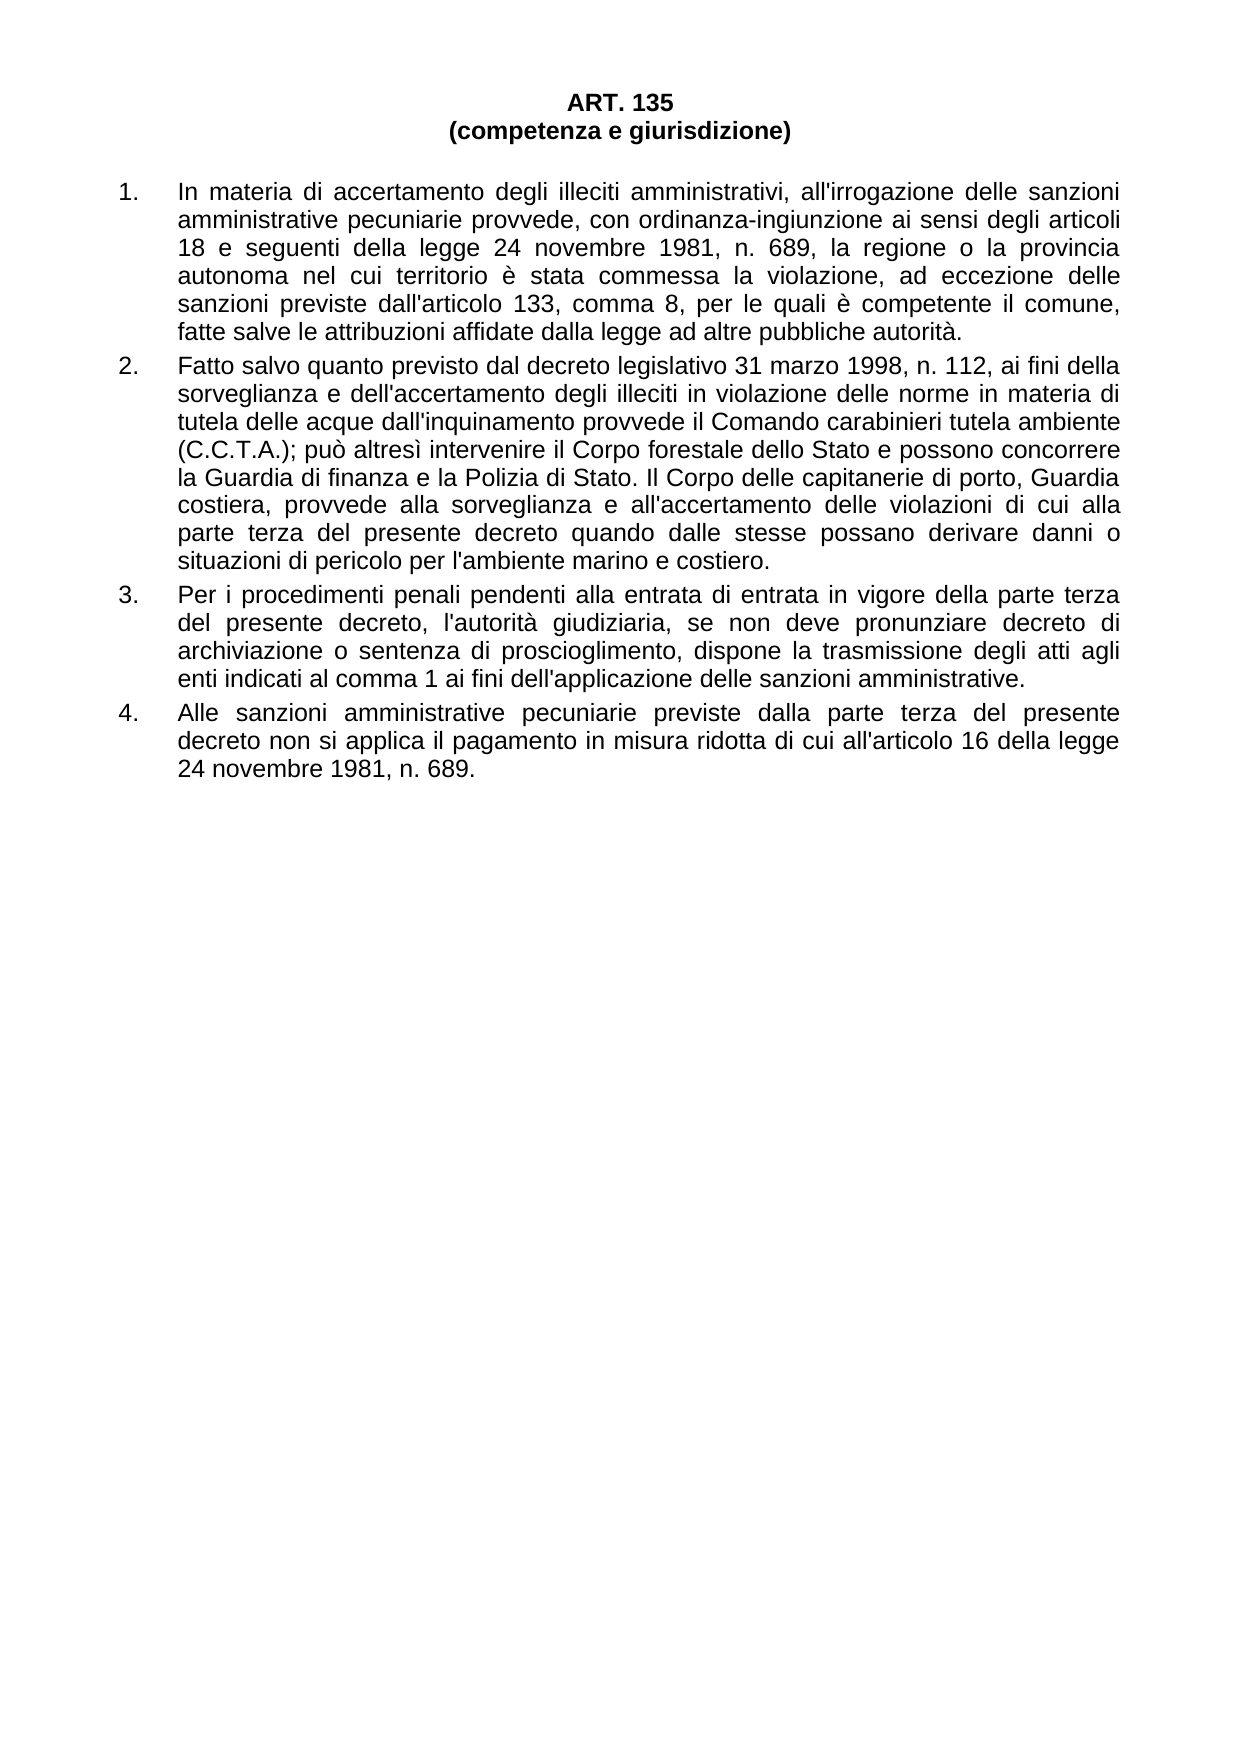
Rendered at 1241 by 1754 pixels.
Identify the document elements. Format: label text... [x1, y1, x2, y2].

text 4. Alle sanzioni amministrative pecuniarie previste dalla parte terza del presente decreto non si applica il pagamento in misura ridotta di cui all'articolo 16 della legge 24 novembre 1981, n. 689. [118, 698, 1122, 782]
text 2. Fatto salvo quanto previsto dal decreto legislativo 31 marzo 1998, n. 112, ai fini della sorveglianza e dell'accertamento degli illeciti in violazione delle norme in materia di tutela delle acque dall'inquinamento provvede il Comando carabinieri tutela ambiente (C.C.T.A.); può altresì intervenire il Corpo forestale dello Stato e possono concorrere la Guardia di finanza e la Polizia di Stato. Il Corpo delle capitanerie di porto, Guardia costiera, provvede alla sorveglianza e all'accertamento delle violazioni di cui alla parte terza del presente decreto quando dalle stesse possano derivare danni o situazioni di pericolo per l'ambiente marino e costiero. [118, 352, 1122, 575]
text 1. In materia di accertamento degli illeciti amministrativi, all'irrogazione delle sanzioni amministrative pecuniarie provvede, con ordinanza-ingiunzione ai sensi degli articoli 18 e seguenti della legge 24 novembre 1981, n. 689, la regione o la provincia autonoma nel cui territorio è stata commessa la violazione, ad eccezione delle sanzioni previste dall'articolo 133, comma 8, per le quali è competente il comune, fatte salve le attribuzioni affidate dalla legge ad altre pubbliche autorità. [118, 178, 1122, 346]
subtitle ART. 135 (competenza e giurisdizione) [118, 88, 1122, 144]
text 3. Per i procedimenti penali pendenti alla entrata di entrata in vigore della parte terza del presente decreto, l'autorità giudiziaria, se non deve pronunziare decreto di archiviazione o sentenza di proscioglimento, dispone la trasmissione degli atti agli enti indicati al comma 1 ai fini dell'applicazione delle sanzioni amministrative. [118, 581, 1122, 693]
